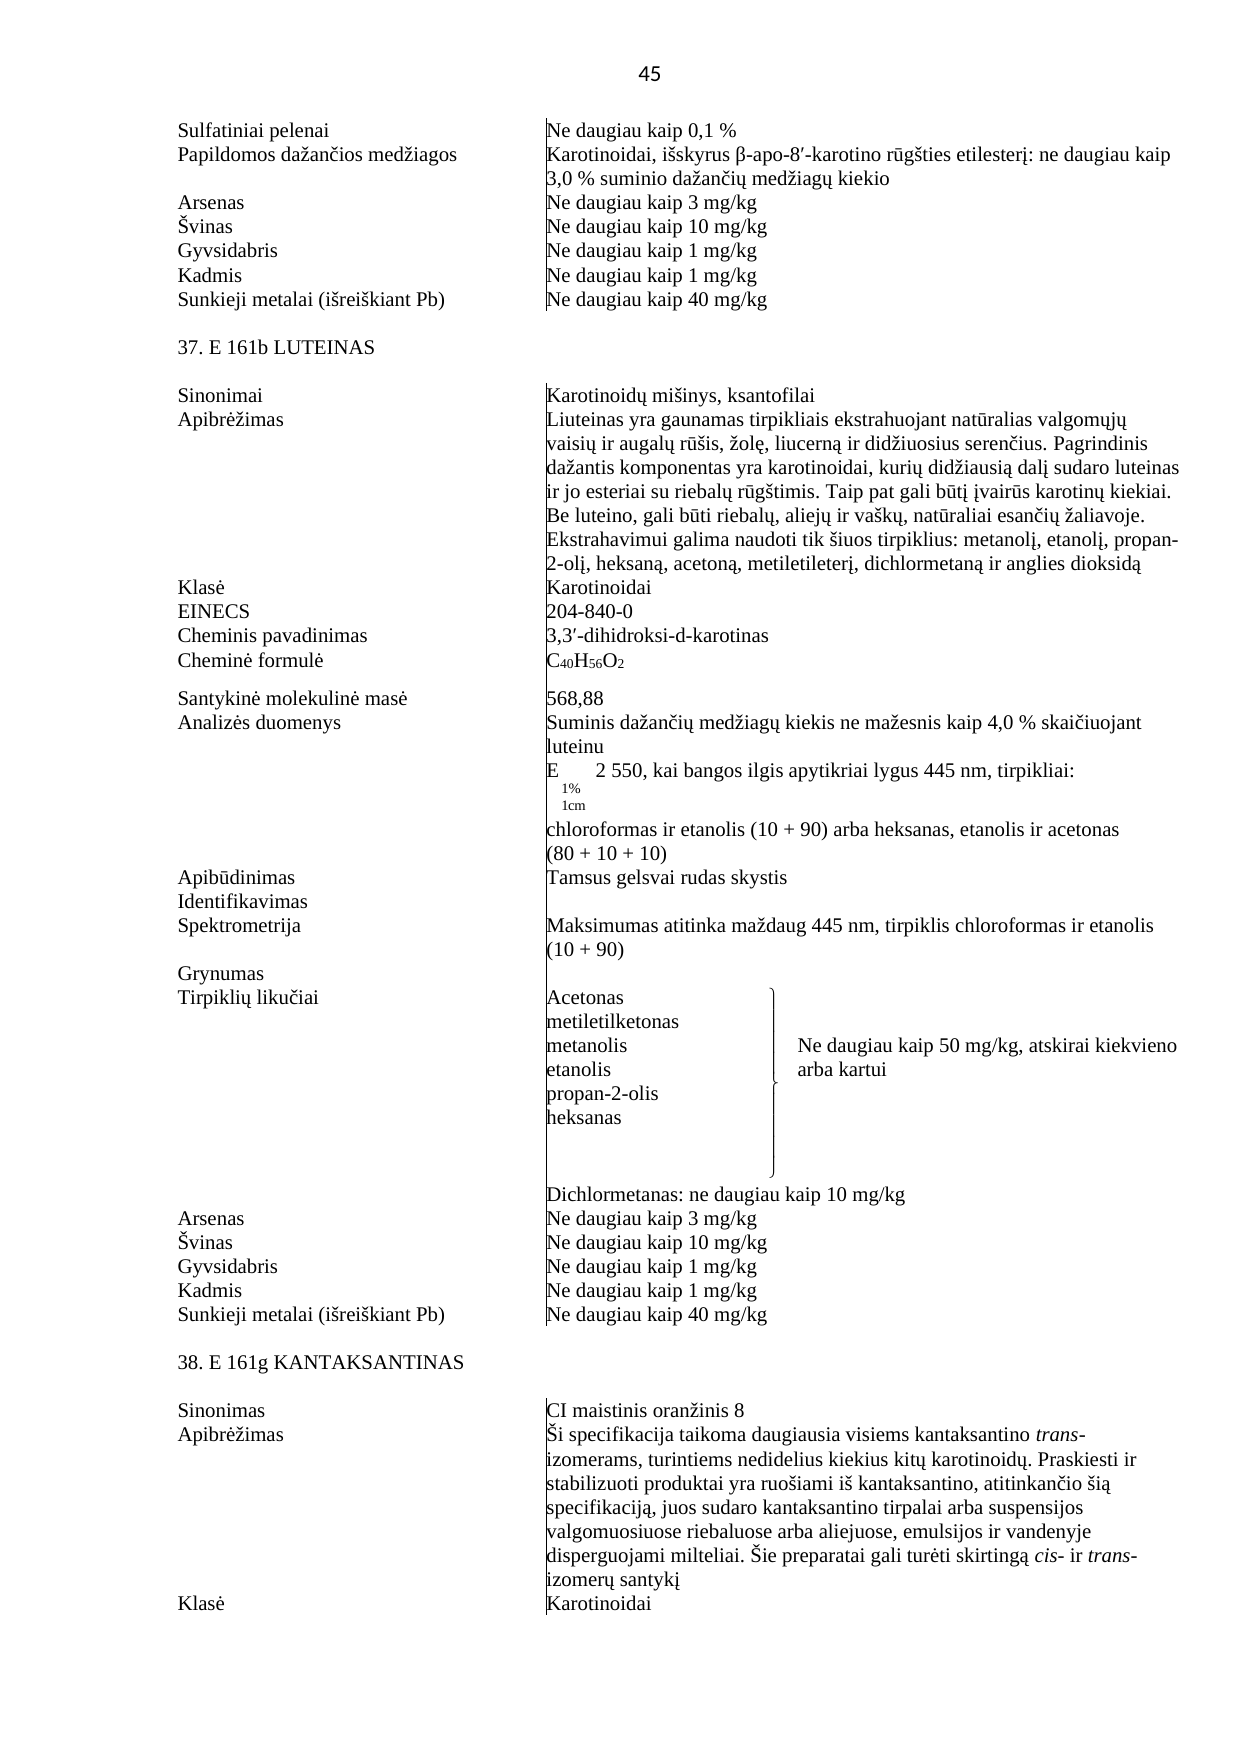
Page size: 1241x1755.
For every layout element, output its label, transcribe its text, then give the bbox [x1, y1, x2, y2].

table_cell Karotinoidai [547, 1591, 1181, 1615]
table_cell Maksimumas atitinka maždaug 445 nm, tirpiklis chloroformas ir etanolis (10 + 90) [547, 913, 1181, 961]
table_cell Papildomos dažančios medžiagos [177, 142, 546, 190]
table_cell Arsenas [177, 1206, 546, 1230]
table_cell Sunkieji metalai (išreiškiant Pb) [177, 1302, 546, 1326]
table_cell Apibūdinimas [177, 865, 546, 889]
table_cell [547, 889, 1181, 913]
table_cell Ne daugiau kaip 10 mg/kg [547, 214, 1181, 238]
table_cell 37. E 161b LUTEINAS [177, 311, 1181, 383]
table_cell Sulfatiniai pelenai [177, 118, 546, 142]
table_cell Karotinoidai, išskyrus β-apo-8′-karotino rūgšties etilesterį: ne daugiau kaip 3,0 % suminio dažančių medžiagų kiekio [547, 142, 1181, 190]
table_cell Cheminis pavadinimas [177, 624, 546, 647]
table_cell Ne daugiau kaip 50 mg/kg, atskirai kiekvieno arba kartui [797, 1033, 1181, 1081]
table_cell Ne daugiau kaip 0,1 % [547, 118, 1181, 142]
table_cell Ne daugiau kaip 1 mg/kg [547, 239, 1181, 262]
table_cell Acetonas [547, 985, 753, 1009]
table_cell Liuteinas yra gaunamas tirpikliais ekstrahuojant natūralias valgomųjų vaisių ir augalų rūšis, žolę, liucerną ir didžiuosius serenčius. Pagrindinis dažantis komponentas yra karotinoidai, kurių didžiausią dalį sudaro luteinas ir jo esteriai su riebalų rūgštimis. Taip pat gali būtį įvairūs karotinų kiekiai. Be luteino, gali būti riebalų, aliejų ir vaškų, natūraliai esančių žaliavoje. Ekstrahavimui galima naudoti tik šiuos tirpiklius: metanolį, etanolį, propan-2-olį, heksaną, acetoną, metiletileterį, dichlormetaną ir anglies dioksidą [547, 407, 1181, 575]
table_cell Sinonimai [177, 383, 546, 407]
table_cell Ne daugiau kaip 10 mg/kg [547, 1230, 1181, 1254]
table_cell Ne daugiau kaip 3 mg/kg [547, 190, 1181, 214]
table_cell Apibrėžimas [177, 407, 546, 575]
table_cell Santykinė molekulinė masė [177, 686, 546, 710]
table_cell Suminis dažančių medžiagų kiekis ne mažesnis kaip 4,0 % skaičiuojant luteinu [547, 710, 1181, 758]
table_cell Ne daugiau kaip 40 mg/kg [547, 1302, 1181, 1326]
table_cell Kadmis [177, 1278, 546, 1302]
table_cell Švinas [177, 1230, 546, 1254]
table_cell Identifikavimas [177, 889, 546, 913]
table_cell 38. E 161g KANTAKSANTINAS [177, 1326, 1181, 1398]
table_cell Ne daugiau kaip 1 mg/kg [547, 1254, 1181, 1278]
table_cell Karotinoidų mišinys, ksantofilai [547, 383, 1181, 407]
table_cell Klasė [177, 1591, 546, 1615]
table_cell heksanas [547, 1105, 753, 1182]
table_cell Tamsus gelsvai rudas skystis [547, 865, 1181, 889]
table_cell [753, 985, 797, 1182]
table_cell CI maistinis oranžinis 8 [547, 1398, 1181, 1422]
table_cell Ne daugiau kaip 40 mg/kg [547, 287, 1181, 311]
table_cell Ši specifikacija taikoma daugiausia visiems kantaksantino trans-izomerams, turintiems nedidelius kiekius kitų karotinoidų. Praskiesti ir stabilizuoti produktai yra ruošiami iš kantaksantino, atitinkančio šią specifikaciją, juos sudaro kantaksantino tirpalai arba suspensijos valgomuosiuose riebaluose arba aliejuose, emulsijos ir vandenyje disperguojami milteliai. Šie preparatai gali turėti skirtingą cis- ir trans-izomerų santykį [547, 1423, 1181, 1591]
table_cell Švinas [177, 214, 546, 238]
table_cell Ne daugiau kaip 1 mg/kg [547, 263, 1181, 287]
table_cell Sinonimas [177, 1398, 546, 1422]
table_cell 3,3′-dihidroksi-d-karotinas [547, 624, 1181, 647]
table_cell [797, 1009, 1181, 1033]
table_cell Klasė [177, 575, 546, 599]
table_cell metanolis [547, 1033, 753, 1057]
table_cell Kadmis [177, 263, 546, 287]
table_cell Cheminė formulė [177, 648, 546, 686]
table_cell Gyvsidabris [177, 239, 546, 262]
table_cell Gyvsidabris [177, 1254, 546, 1278]
table_cell Spektrometrija [177, 913, 546, 961]
table_cell Arsenas [177, 190, 546, 214]
table_cell [797, 1105, 1181, 1182]
table_cell E 2 550, kai bangos ilgis apytikriai lygus 445 nm, tirpikliai: chloroformas ir etanolis (10 + 90) arba heksanas, etanolis ir acetonas (80 + 10 + 10) [547, 758, 1181, 864]
table_cell Grynumas [177, 961, 546, 985]
table_cell propan-2-olis [547, 1081, 753, 1105]
table_cell Karotinoidai [547, 575, 1181, 599]
table_cell Tirpiklių likučiai [177, 985, 546, 1206]
table_cell Ne daugiau kaip 3 mg/kg [547, 1206, 1181, 1230]
table_cell EINECS [177, 599, 546, 623]
table_cell Dichlormetanas: ne daugiau kaip 10 mg/kg [547, 1182, 1181, 1206]
table_cell Apibrėžimas [177, 1423, 546, 1591]
table_cell [797, 1081, 1181, 1105]
table_cell etanolis [547, 1057, 753, 1081]
table_cell [547, 961, 1181, 985]
table_cell Analizės duomenys [177, 710, 546, 864]
table_cell metiletilketonas [547, 1009, 753, 1033]
table_cell Ne daugiau kaip 1 mg/kg [547, 1278, 1181, 1302]
table_cell Sunkieji metalai (išreiškiant Pb) [177, 287, 546, 311]
table_cell 568,88 [547, 686, 1181, 710]
table_cell C40H56O2 [547, 648, 1181, 686]
table_cell [797, 985, 1181, 1009]
table_cell 204-840-0 [547, 599, 1181, 623]
